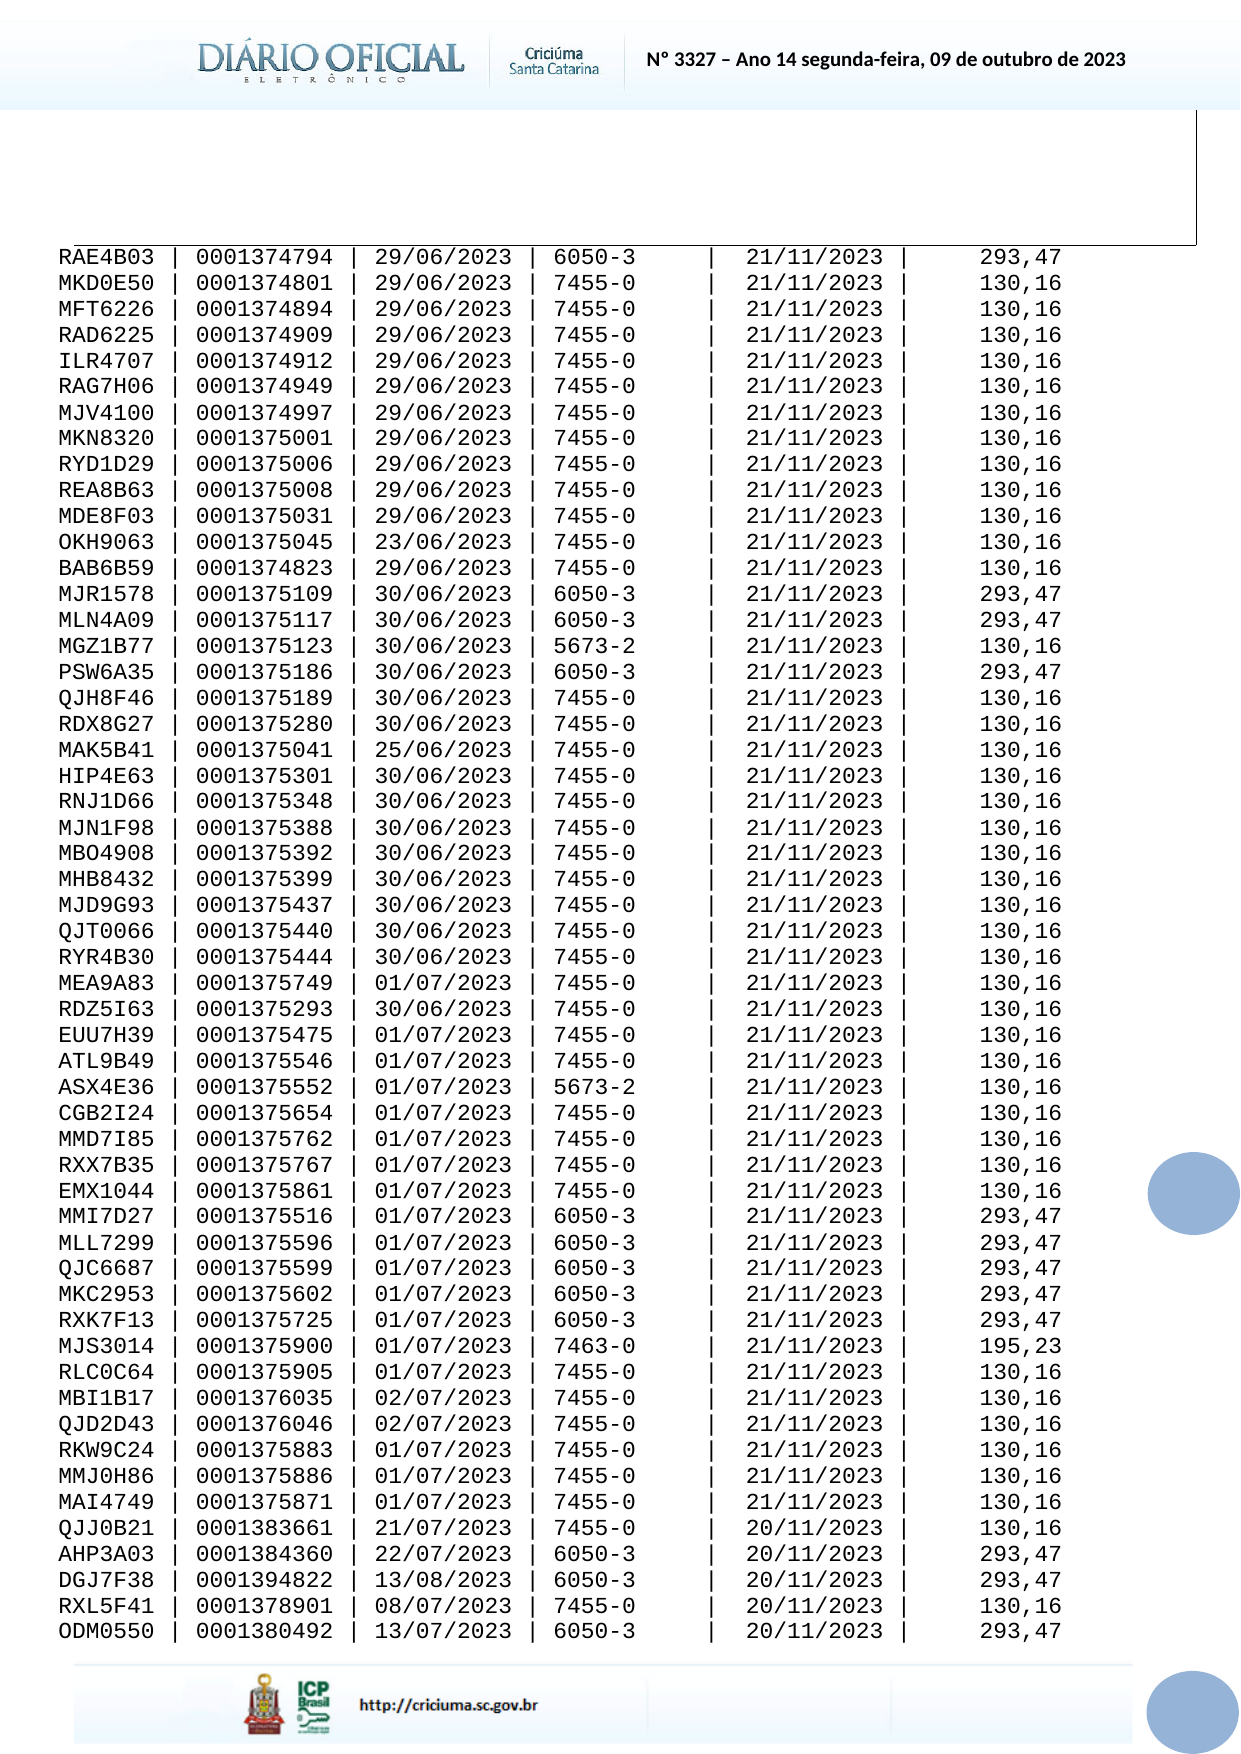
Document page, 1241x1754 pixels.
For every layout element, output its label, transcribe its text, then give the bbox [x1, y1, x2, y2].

text OKH9063 | 0001375045 | 23/06/2023 | 7455-0 | 21/11/2023 | 130,16 [44, 531, 1196, 556]
text MDE8F03 | 0001375031 | 29/06/2023 | 7455-0 | 21/11/2023 | 130,16 [44, 504, 1196, 531]
text RDZ5I63 | 0001375293 | 30/06/2023 | 7455-0 | 21/11/2023 | 130,16 [44, 997, 1196, 1023]
text RAG7H06 | 0001374949 | 29/06/2023 | 7455-0 | 21/11/2023 | 130,16 [44, 375, 1196, 401]
text QJH8F46 | 0001375189 | 30/06/2023 | 7455-0 | 21/11/2023 | 130,16 [44, 686, 1196, 712]
text MKN8320 | 0001375001 | 29/06/2023 | 7455-0 | 21/11/2023 | 130,16 [44, 427, 1196, 453]
text MKC2953 | 0001375602 | 01/07/2023 | 6050-3 | 21/11/2023 | 293,47 [44, 1283, 1196, 1309]
text MJS3014 | 0001375900 | 01/07/2023 | 7463-0 | 21/11/2023 | 195,23 [44, 1334, 1196, 1361]
text MHB8432 | 0001375399 | 30/06/2023 | 7455-0 | 21/11/2023 | 130,16 [44, 868, 1196, 894]
text RKW9C24 | 0001375883 | 01/07/2023 | 7455-0 | 21/11/2023 | 130,16 [44, 1438, 1196, 1464]
text RXL5F41 | 0001378901 | 08/07/2023 | 7455-0 | 20/11/2023 | 130,16 [44, 1594, 1196, 1620]
text REA8B63 | 0001375008 | 29/06/2023 | 7455-0 | 21/11/2023 | 130,16 [44, 479, 1196, 504]
text RXK7F13 | 0001375725 | 01/07/2023 | 6050-3 | 21/11/2023 | 293,47 [44, 1309, 1196, 1334]
text MLN4A09 | 0001375117 | 30/06/2023 | 6050-3 | 21/11/2023 | 293,47 [44, 608, 1196, 634]
text CGB2I24 | 0001375654 | 01/07/2023 | 7455-0 | 21/11/2023 | 130,16 [44, 1101, 1196, 1127]
text MLL7299 | 0001375596 | 01/07/2023 | 6050-3 | 21/11/2023 | 293,47 [44, 1231, 1196, 1257]
text MBO4908 | 0001375392 | 30/06/2023 | 7455-0 | 21/11/2023 | 130,16 [44, 842, 1196, 868]
text MMJ0H86 | 0001375886 | 01/07/2023 | 7455-0 | 21/11/2023 | 130,16 [44, 1464, 1196, 1490]
text RYD1D29 | 0001375006 | 29/06/2023 | 7455-0 | 21/11/2023 | 130,16 [44, 453, 1196, 479]
text ATL9B49 | 0001375546 | 01/07/2023 | 7455-0 | 21/11/2023 | 130,16 [44, 1049, 1196, 1075]
text EMX1044 | 0001375861 | 01/07/2023 | 7455-0 | 21/11/2023 | 130,16 [44, 1179, 1150, 1205]
text MAK5B41 | 0001375041 | 25/06/2023 | 7455-0 | 21/11/2023 | 130,16 [44, 738, 1196, 764]
text HIP4E63 | 0001375301 | 30/06/2023 | 7455-0 | 21/11/2023 | 130,16 [44, 764, 1196, 790]
text RYR4B30 | 0001375444 | 30/06/2023 | 7455-0 | 21/11/2023 | 130,16 [44, 946, 1196, 971]
text RAE4B03 | 0001374794 | 29/06/2023 | 6050-3 | 21/11/2023 | 293,47 [44, 245, 1196, 271]
text AHP3A03 | 0001384360 | 22/07/2023 | 6050-3 | 20/11/2023 | 293,47 [44, 1542, 1196, 1568]
text QJC6687 | 0001375599 | 01/07/2023 | 6050-3 | 21/11/2023 | 293,47 [44, 1257, 1196, 1283]
text PSW6A35 | 0001375186 | 30/06/2023 | 6050-3 | 21/11/2023 | 293,47 [44, 660, 1196, 686]
text MFT6226 | 0001374894 | 29/06/2023 | 7455-0 | 21/11/2023 | 130,16 [44, 297, 1196, 323]
text MAI4749 | 0001375871 | 01/07/2023 | 7455-0 | 21/11/2023 | 130,16 [44, 1490, 1196, 1516]
text RNJ1D66 | 0001375348 | 30/06/2023 | 7455-0 | 21/11/2023 | 130,16 [44, 790, 1196, 816]
text MMI7D27 | 0001375516 | 01/07/2023 | 6050-3 | 21/11/2023 | 293,47 [44, 1205, 1171, 1231]
text ASX4E36 | 0001375552 | 01/07/2023 | 5673-2 | 21/11/2023 | 130,16 [44, 1075, 1196, 1101]
text MJN1F98 | 0001375388 | 30/06/2023 | 7455-0 | 21/11/2023 | 130,16 [44, 816, 1196, 842]
text MMD7I85 | 0001375762 | 01/07/2023 | 7455-0 | 21/11/2023 | 130,16 [44, 1127, 1196, 1153]
text ODM0550 | 0001380492 | 13/07/2023 | 6050-3 | 20/11/2023 | 293,47 [44, 1620, 1196, 1646]
text QJT0066 | 0001375440 | 30/06/2023 | 7455-0 | 21/11/2023 | 130,16 [44, 919, 1196, 946]
text MJR1578 | 0001375109 | 30/06/2023 | 6050-3 | 21/11/2023 | 293,47 [44, 582, 1196, 608]
text DGJ7F38 | 0001394822 | 13/08/2023 | 6050-3 | 20/11/2023 | 293,47 [44, 1568, 1196, 1594]
text RLC0C64 | 0001375905 | 01/07/2023 | 7455-0 | 21/11/2023 | 130,16 [44, 1361, 1196, 1386]
text MBI1B17 | 0001376035 | 02/07/2023 | 7455-0 | 21/11/2023 | 130,16 [44, 1386, 1196, 1412]
text MJD9G93 | 0001375437 | 30/06/2023 | 7455-0 | 21/11/2023 | 130,16 [44, 894, 1196, 919]
text BAB6B59 | 0001374823 | 29/06/2023 | 7455-0 | 21/11/2023 | 130,16 [44, 556, 1196, 582]
text MGZ1B77 | 0001375123 | 30/06/2023 | 5673-2 | 21/11/2023 | 130,16 [44, 634, 1196, 660]
text MJV4100 | 0001374997 | 29/06/2023 | 7455-0 | 21/11/2023 | 130,16 [44, 401, 1196, 427]
text QJJ0B21 | 0001383661 | 21/07/2023 | 7455-0 | 20/11/2023 | 130,16 [44, 1516, 1196, 1542]
text EUU7H39 | 0001375475 | 01/07/2023 | 7455-0 | 21/11/2023 | 130,16 [44, 1023, 1196, 1049]
text RDX8G27 | 0001375280 | 30/06/2023 | 7455-0 | 21/11/2023 | 130,16 [44, 712, 1196, 738]
text QJD2D43 | 0001376046 | 02/07/2023 | 7455-0 | 21/11/2023 | 130,16 [44, 1412, 1196, 1438]
text RXX7B35 | 0001375767 | 01/07/2023 | 7455-0 | 21/11/2023 | 130,16 [44, 1153, 1180, 1179]
text RAD6225 | 0001374909 | 29/06/2023 | 7455-0 | 21/11/2023 | 130,16 [44, 323, 1196, 349]
text ILR4707 | 0001374912 | 29/06/2023 | 7455-0 | 21/11/2023 | 130,16 [44, 349, 1196, 375]
text MEA9A83 | 0001375749 | 01/07/2023 | 7455-0 | 21/11/2023 | 130,16 [44, 971, 1196, 997]
text MKD0E50 | 0001374801 | 29/06/2023 | 7455-0 | 21/11/2023 | 130,16 [44, 271, 1196, 297]
